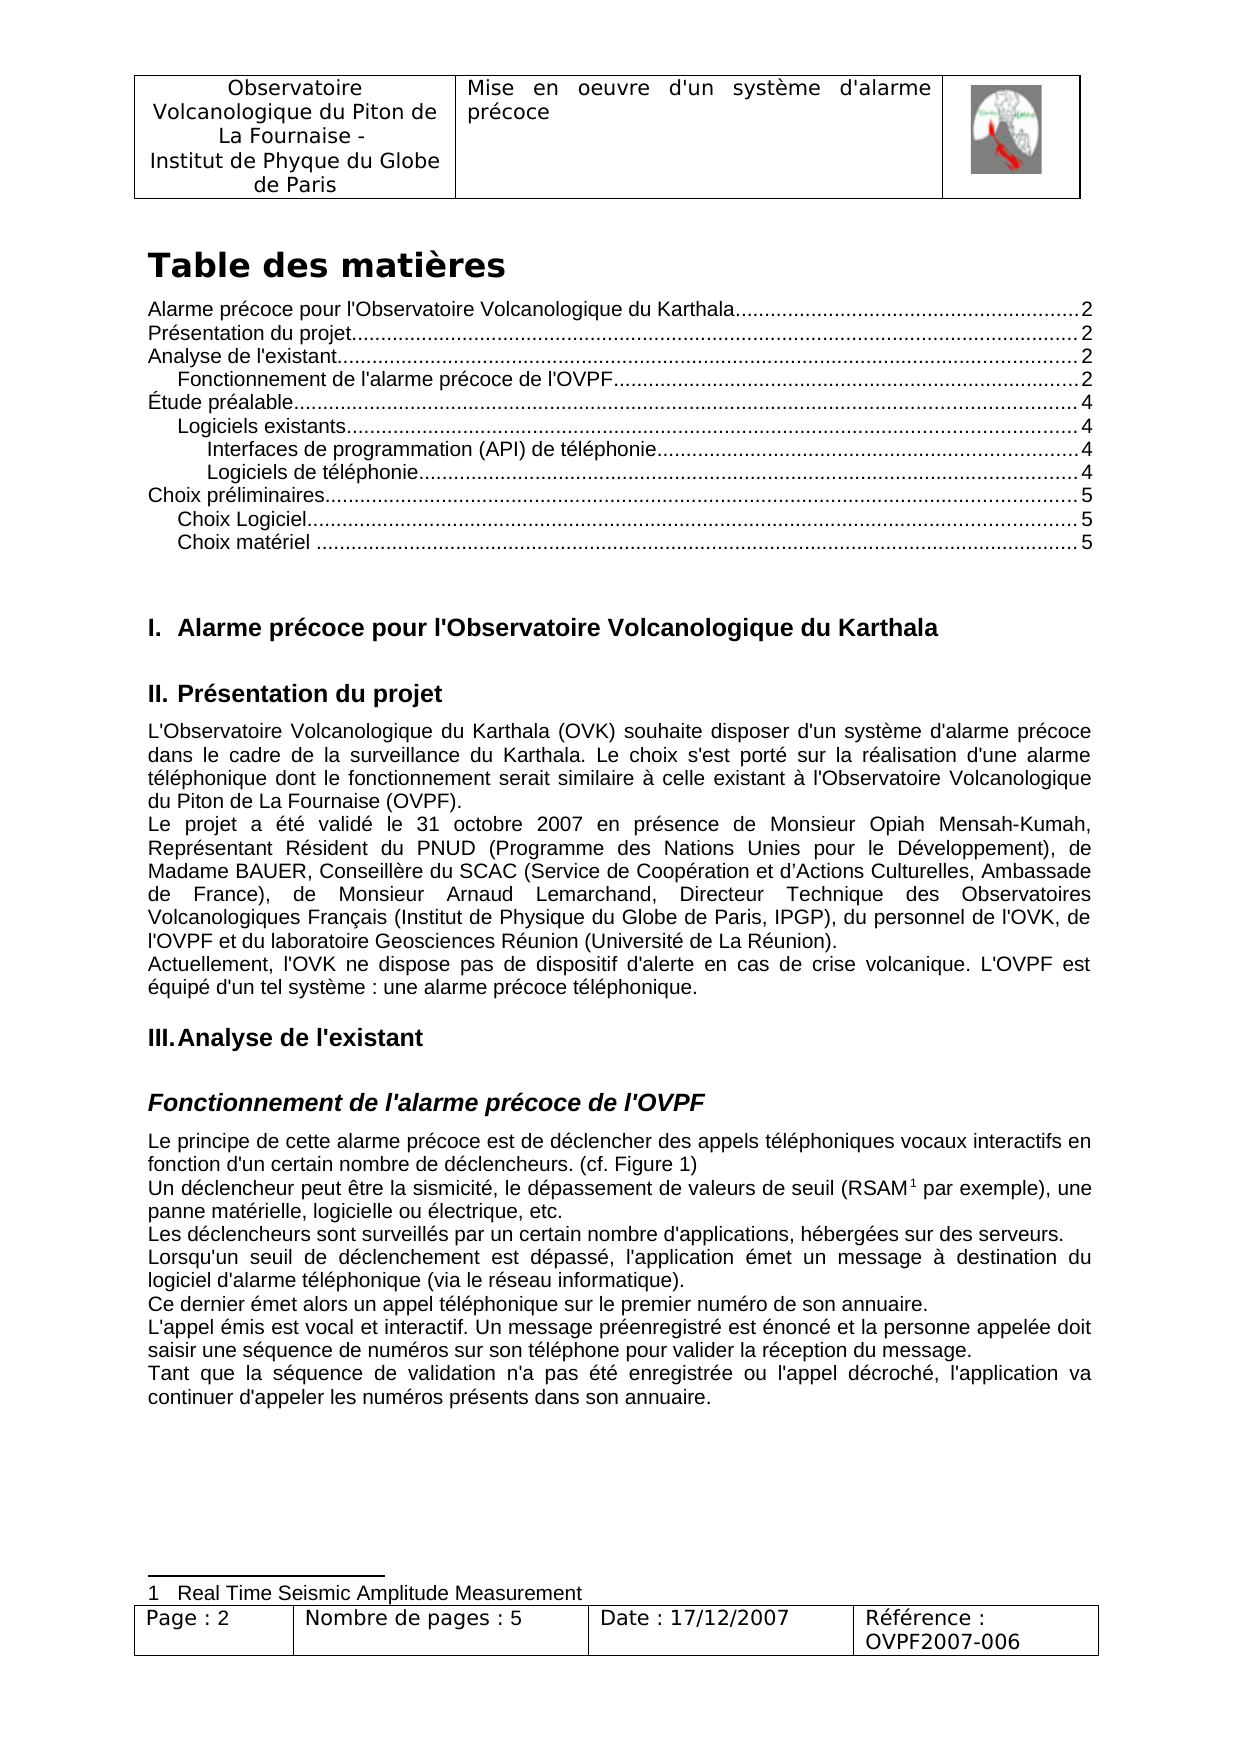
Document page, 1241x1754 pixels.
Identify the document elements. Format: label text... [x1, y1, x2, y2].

text Choix matériel 5 [177, 530, 1092, 553]
subtitle Analyse de l'existant [148, 1024, 1092, 1052]
text Présentation du projet 2 [148, 321, 1092, 344]
subtitle Fonctionnement de l'alarme précoce de l'OVPF [148, 1089, 1092, 1117]
text Le principe de cette alarme précoce est de déclencher des appels téléphoniques vocaux interactifs en fonction d'un certain nombre de déclencheurs. (cf. Figure 1) [148, 1130, 1092, 1176]
text Un déclencheur peut être la sismicité, le dépassement de valeurs de seuil (RSAM par exemple), une panne matérielle, logicielle ou électrique, etc. [148, 1176, 1092, 1223]
text Analyse de l'existant 2 [148, 344, 1092, 368]
text Choix préliminaires 5 [148, 484, 1092, 507]
subtitle Présentation du projet [148, 680, 1092, 708]
text L'appel émis est vocal et interactif. Un message préenregistré est énoncé et la personne appelée doit saisir une séquence de numéros sur son téléphone pour valider la réception du message. [148, 1316, 1092, 1362]
text L'Observatoire Volcanologique du Karthala (OVK) souhaite disposer d'un système d'alarme précoce dans le cadre de la surveillance du Karthala. Le choix s'est porté sur la réalisation d'une alarme téléphonique dont le fonctionnement serait similaire à celle existant à l'Observatoire Volcanologique du Piton de La Fournaise (OVPF). [148, 720, 1092, 813]
text Fonctionnement de l'alarme précoce de l'OVPF 2 [177, 368, 1092, 391]
text Le projet a été validé le 31 octobre 2007 en présence de Monsieur Opiah Mensah-Kumah, Représentant Résident du PNUD (Programme des Nations Unies pour le Développement), de Madame BAUER, Conseillère du SCAC (Service de Coopération et d’Actions Culturelles, Ambassade de France), de Monsieur Arnaud Lemarchand, Directeur Technique des Observatoires Volcanologiques Français (Institut de Physique du Globe de Paris, IPGP), du personnel de l'OVK, de l'OVPF et du laboratoire Geosciences Réunion (Université de La Réunion). [148, 813, 1092, 952]
subtitle Table des matières [148, 247, 1092, 286]
text Logiciels de téléphonie 4 [207, 461, 1092, 484]
text Ce dernier émet alors un appel téléphonique sur le premier numéro de son annuaire. [148, 1292, 1092, 1316]
text Étude préalable 4 [148, 391, 1092, 414]
text Lorsqu'un seuil de déclenchement est dépassé, l'application émet un message à destination du logiciel d'alarme téléphonique (via le réseau informatique). [148, 1246, 1092, 1292]
text Real Time Seismic Amplitude Measurement [148, 1582, 1092, 1605]
text Alarme précoce pour l'Observatoire Volcanologique du Karthala 2 [148, 298, 1092, 321]
text Actuellement, l'OVK ne dispose pas de dispositif d'alerte en cas de crise volcanique. L'OVPF est équipé d'un tel système : une alarme précoce téléphonique. [148, 952, 1092, 999]
text Choix Logiciel 5 [177, 507, 1092, 530]
picture [970, 85, 1042, 174]
text Logiciels existants 4 [177, 414, 1092, 437]
subtitle Alarme précoce pour l'Observatoire Volcanologique du Karthala [148, 614, 1092, 642]
text Interfaces de programmation (API) de téléphonie 4 [207, 437, 1092, 461]
text Les déclencheurs sont surveillés par un certain nombre d'applications, hébergées sur des serveurs. [148, 1223, 1092, 1246]
text Tant que la séquence de validation n'a pas été enregistrée ou l'appel décroché, l'application va continuer d'appeler les numéros présents dans son annuaire. [148, 1362, 1092, 1408]
